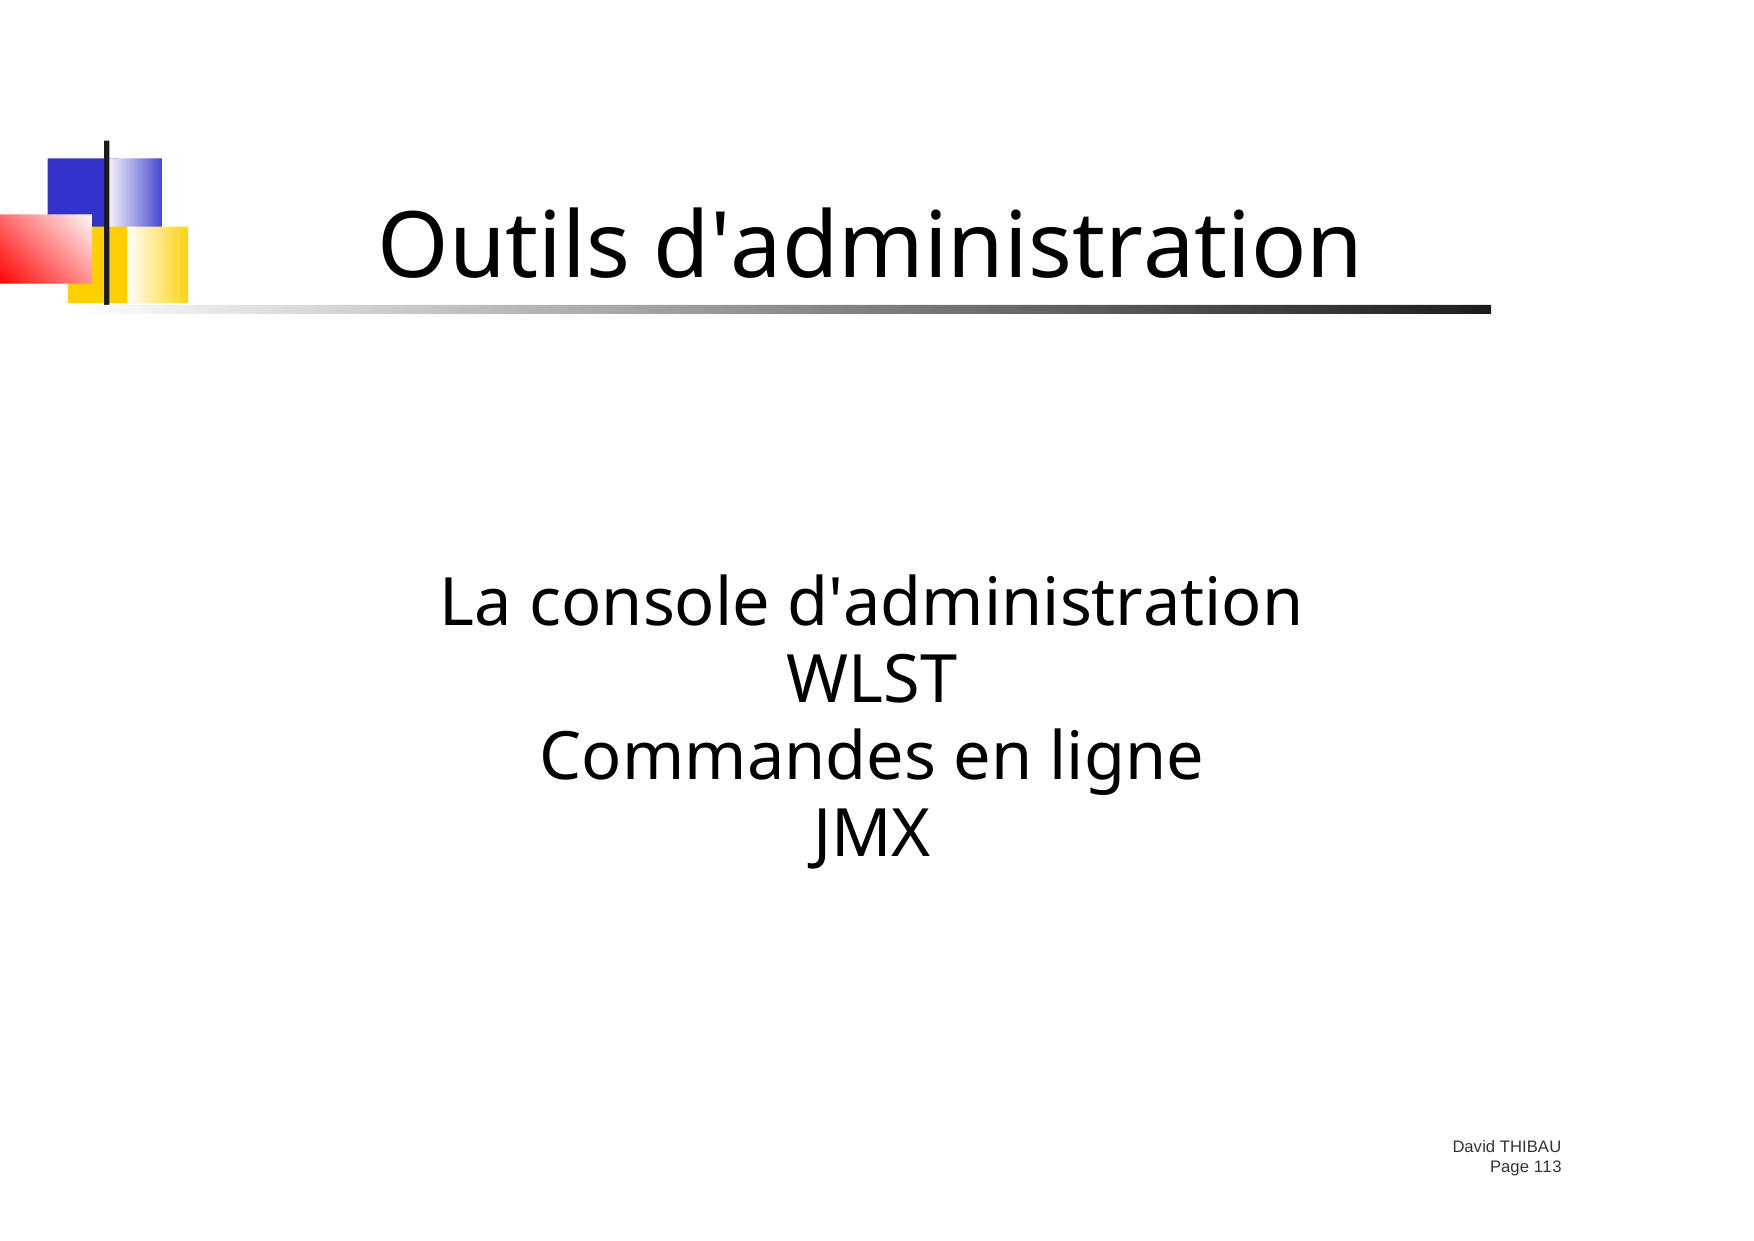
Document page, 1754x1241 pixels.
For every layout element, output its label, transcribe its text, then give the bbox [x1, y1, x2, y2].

title Outils d'administration [179, 139, 1564, 352]
subtitle La console d'administration WLST Commandes en ligne JMX [179, 378, 1564, 1058]
